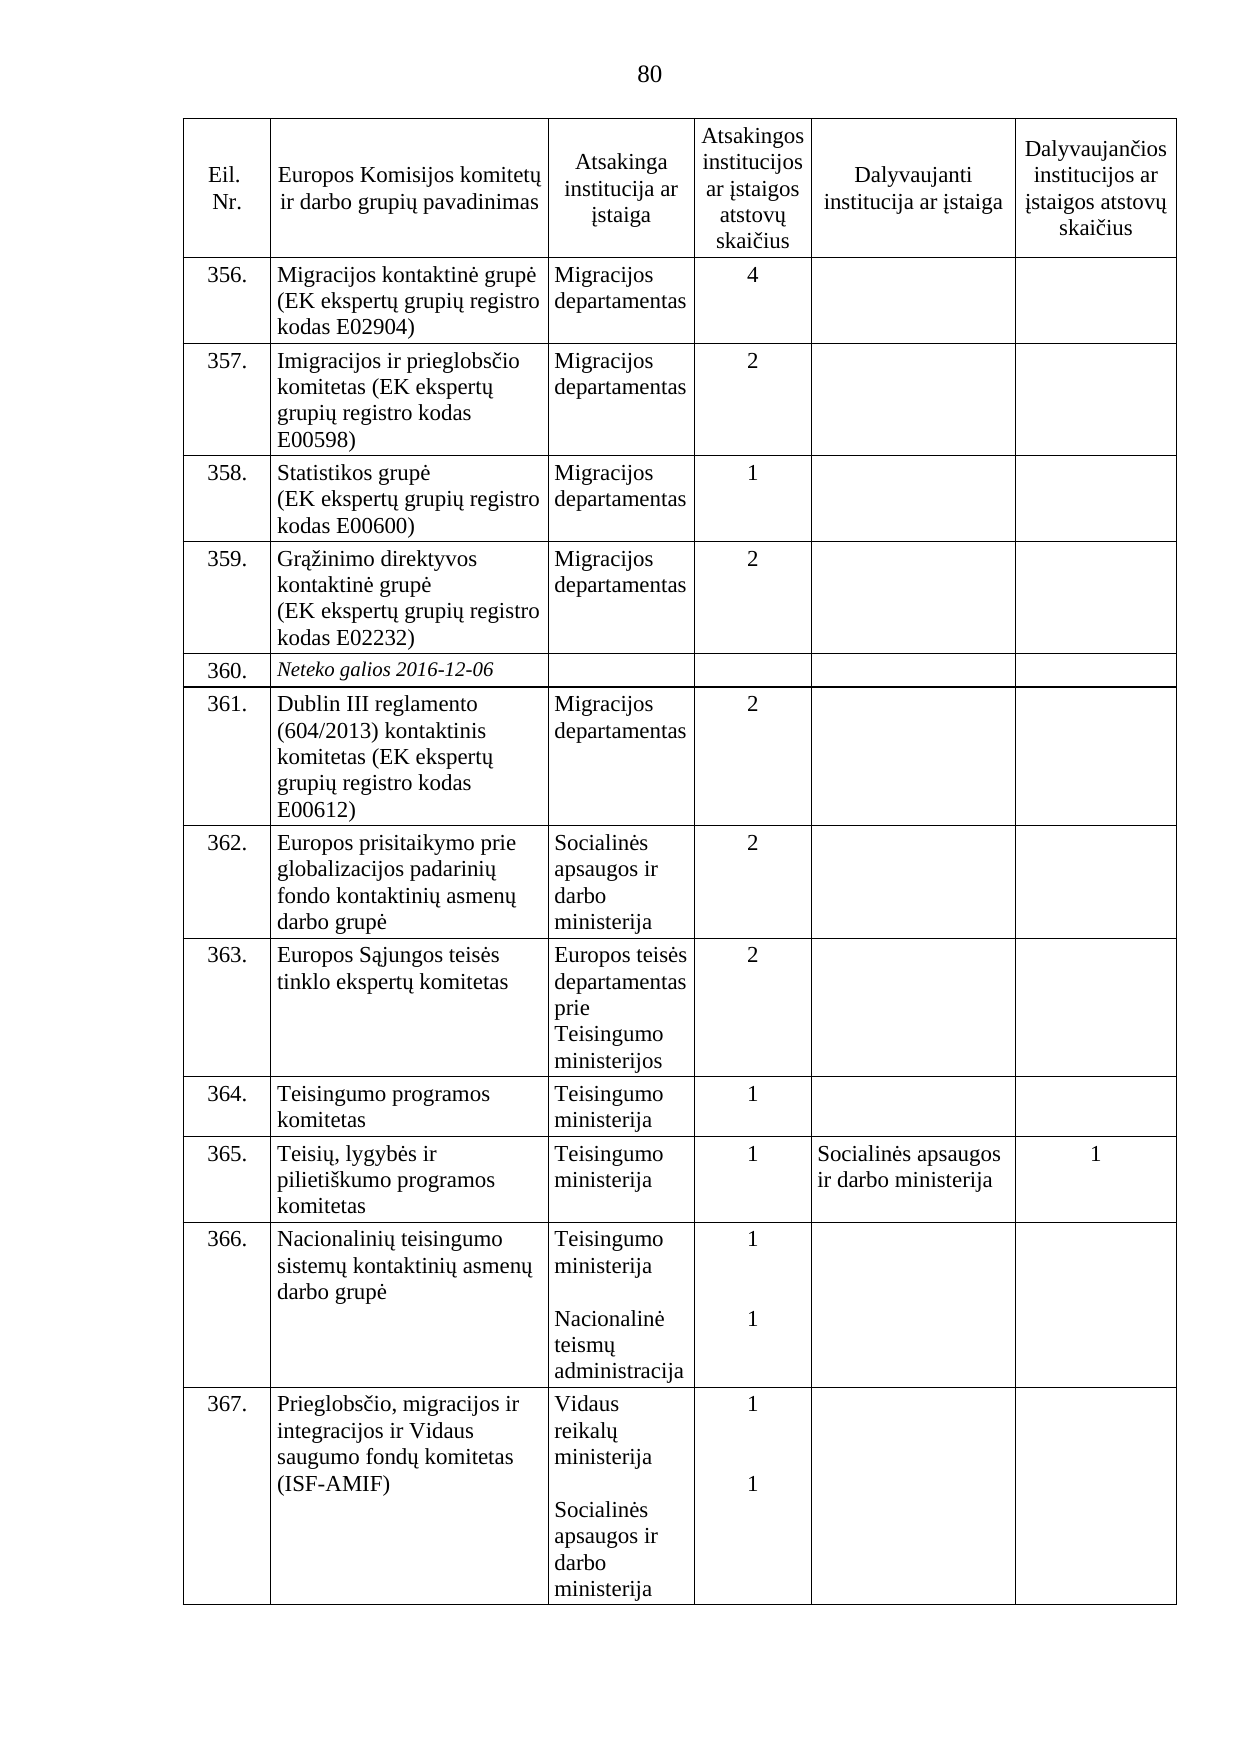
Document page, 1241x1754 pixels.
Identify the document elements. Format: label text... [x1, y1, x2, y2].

table_cell 1 [695, 1077, 811, 1136]
table_cell [812, 939, 1015, 1076]
table_cell [1016, 542, 1176, 653]
table_cell 357. [184, 344, 270, 455]
table_cell [1016, 1077, 1176, 1136]
table_cell Europos prisitaikymo prie globalizacijos padarinių fondo kontaktinių asmenų darbo grupė [271, 826, 548, 937]
table_cell [1177, 1136, 1187, 1222]
table_cell 356. [184, 258, 270, 343]
table_cell 364. [184, 1077, 270, 1136]
table_cell 366. [184, 1223, 270, 1387]
table_cell 2 [695, 826, 811, 937]
table_header Dalyvaujančios institucijos ar įstaigos atstovų skaičius [1016, 119, 1176, 257]
table_cell Teisingumo ministerija Nacionalinė teismų administracija [549, 1223, 694, 1387]
table_cell 4 [695, 258, 811, 343]
table_cell Grąžinimo direktyvos kontaktinė grupė (EK ekspertų grupių registro kodas E02232) [271, 542, 548, 653]
table_cell [812, 1388, 1015, 1604]
table_cell [812, 1223, 1015, 1387]
table_cell [1177, 1222, 1187, 1387]
table_header Atsakinga institucija ar įstaiga [549, 119, 694, 257]
table_cell 2 [695, 344, 811, 455]
table_cell Europos teisės departamentas prie Teisingumo ministerijos [549, 939, 694, 1076]
table_cell Teisingumo programos komitetas [271, 1077, 548, 1136]
table_cell 362. [184, 826, 270, 937]
table_cell [1016, 258, 1176, 343]
table_cell [1016, 344, 1176, 455]
table_cell Statistikos grupė (EK ekspertų grupių registro kodas E00600) [271, 456, 548, 541]
table_cell [812, 456, 1015, 541]
table_cell 1 1 [695, 1223, 811, 1387]
table_cell [812, 542, 1015, 653]
table_cell [1177, 257, 1187, 343]
table_cell 2 [695, 688, 811, 825]
table_cell Teisių, lygybės ir pilietiškumo programos komitetas [271, 1137, 548, 1222]
table_cell 359. [184, 542, 270, 653]
table_cell [812, 688, 1015, 825]
table_cell [1016, 456, 1176, 541]
table_cell [1016, 939, 1176, 1076]
table_cell [1177, 825, 1187, 937]
table_cell Socialinės apsaugos ir darbo ministerija [549, 826, 694, 937]
table_cell Migracijos departamentas [549, 344, 694, 455]
table_cell 361. [184, 688, 270, 825]
table_cell [812, 654, 1015, 686]
table_cell 1 [695, 1137, 811, 1222]
table_header Dalyvaujanti institucija ar įstaiga [812, 119, 1015, 257]
table_cell [1177, 653, 1187, 686]
table_cell Neteko galios 2016-12-06 [271, 654, 548, 686]
table_cell [1016, 688, 1176, 825]
table_cell [812, 258, 1015, 343]
table_cell [1177, 686, 1187, 825]
table_cell [812, 344, 1015, 455]
table_cell Migracijos kontaktinė grupė (EK ekspertų grupių registro kodas E02904) [271, 258, 548, 343]
table_cell [812, 1077, 1015, 1136]
table_cell Dublin III reglamento (604/2013) kontaktinis komitetas (EK ekspertų grupių registro kodas E00612) [271, 688, 548, 825]
table_cell [1177, 541, 1187, 653]
table_cell [1016, 826, 1176, 937]
table_cell Teisingumo ministerija [549, 1137, 694, 1222]
table_cell [1016, 1388, 1176, 1604]
table_header Eil. Nr. [184, 119, 270, 257]
table_cell [1016, 654, 1176, 686]
table_cell 2 [695, 542, 811, 653]
table_cell 1 1 [695, 1388, 811, 1604]
table_cell [695, 654, 811, 686]
table_cell [1016, 1223, 1176, 1387]
table_cell [1177, 343, 1187, 455]
table_header [1177, 118, 1187, 257]
table_cell 363. [184, 939, 270, 1076]
table_cell 2 [695, 939, 811, 1076]
table_header Europos Komisijos komitetų ir darbo grupių pavadinimas [271, 119, 548, 257]
table_cell Imigracijos ir prieglobsčio komitetas (EK ekspertų grupių registro kodas E00598) [271, 344, 548, 455]
table_header Atsakingos institucijos ar įstaigos atstovų skaičius [695, 119, 811, 257]
table_cell [1177, 1076, 1187, 1136]
table_cell 1 [695, 456, 811, 541]
table_cell Vidaus reikalų ministerija Socialinės apsaugos ir darbo ministerija [549, 1388, 694, 1604]
table_cell [549, 654, 694, 686]
table_cell Nacionalinių teisingumo sistemų kontaktinių asmenų darbo grupė [271, 1223, 548, 1387]
table_cell Prieglobsčio, migracijos ir integracijos ir Vidaus saugumo fondų komitetas (ISF-AMIF) [271, 1388, 548, 1604]
table_cell 358. [184, 456, 270, 541]
table_cell Migracijos departamentas [549, 542, 694, 653]
table_cell 367. [184, 1388, 270, 1604]
table_cell 365. [184, 1137, 270, 1222]
table_cell [812, 826, 1015, 937]
table_cell [1177, 455, 1187, 541]
table_cell 360. [184, 654, 270, 686]
table_cell [1177, 1387, 1187, 1604]
table_cell Socialinės apsaugos ir darbo ministerija [812, 1137, 1015, 1222]
table_cell 1 [1016, 1137, 1176, 1222]
table_cell Teisingumo ministerija [549, 1077, 694, 1136]
table_cell Migracijos departamentas [549, 456, 694, 541]
table_cell Migracijos departamentas [549, 258, 694, 343]
table_cell [1177, 938, 1187, 1076]
table_cell Migracijos departamentas [549, 688, 694, 825]
table_cell Europos Sąjungos teisės tinklo ekspertų komitetas [271, 939, 548, 1076]
